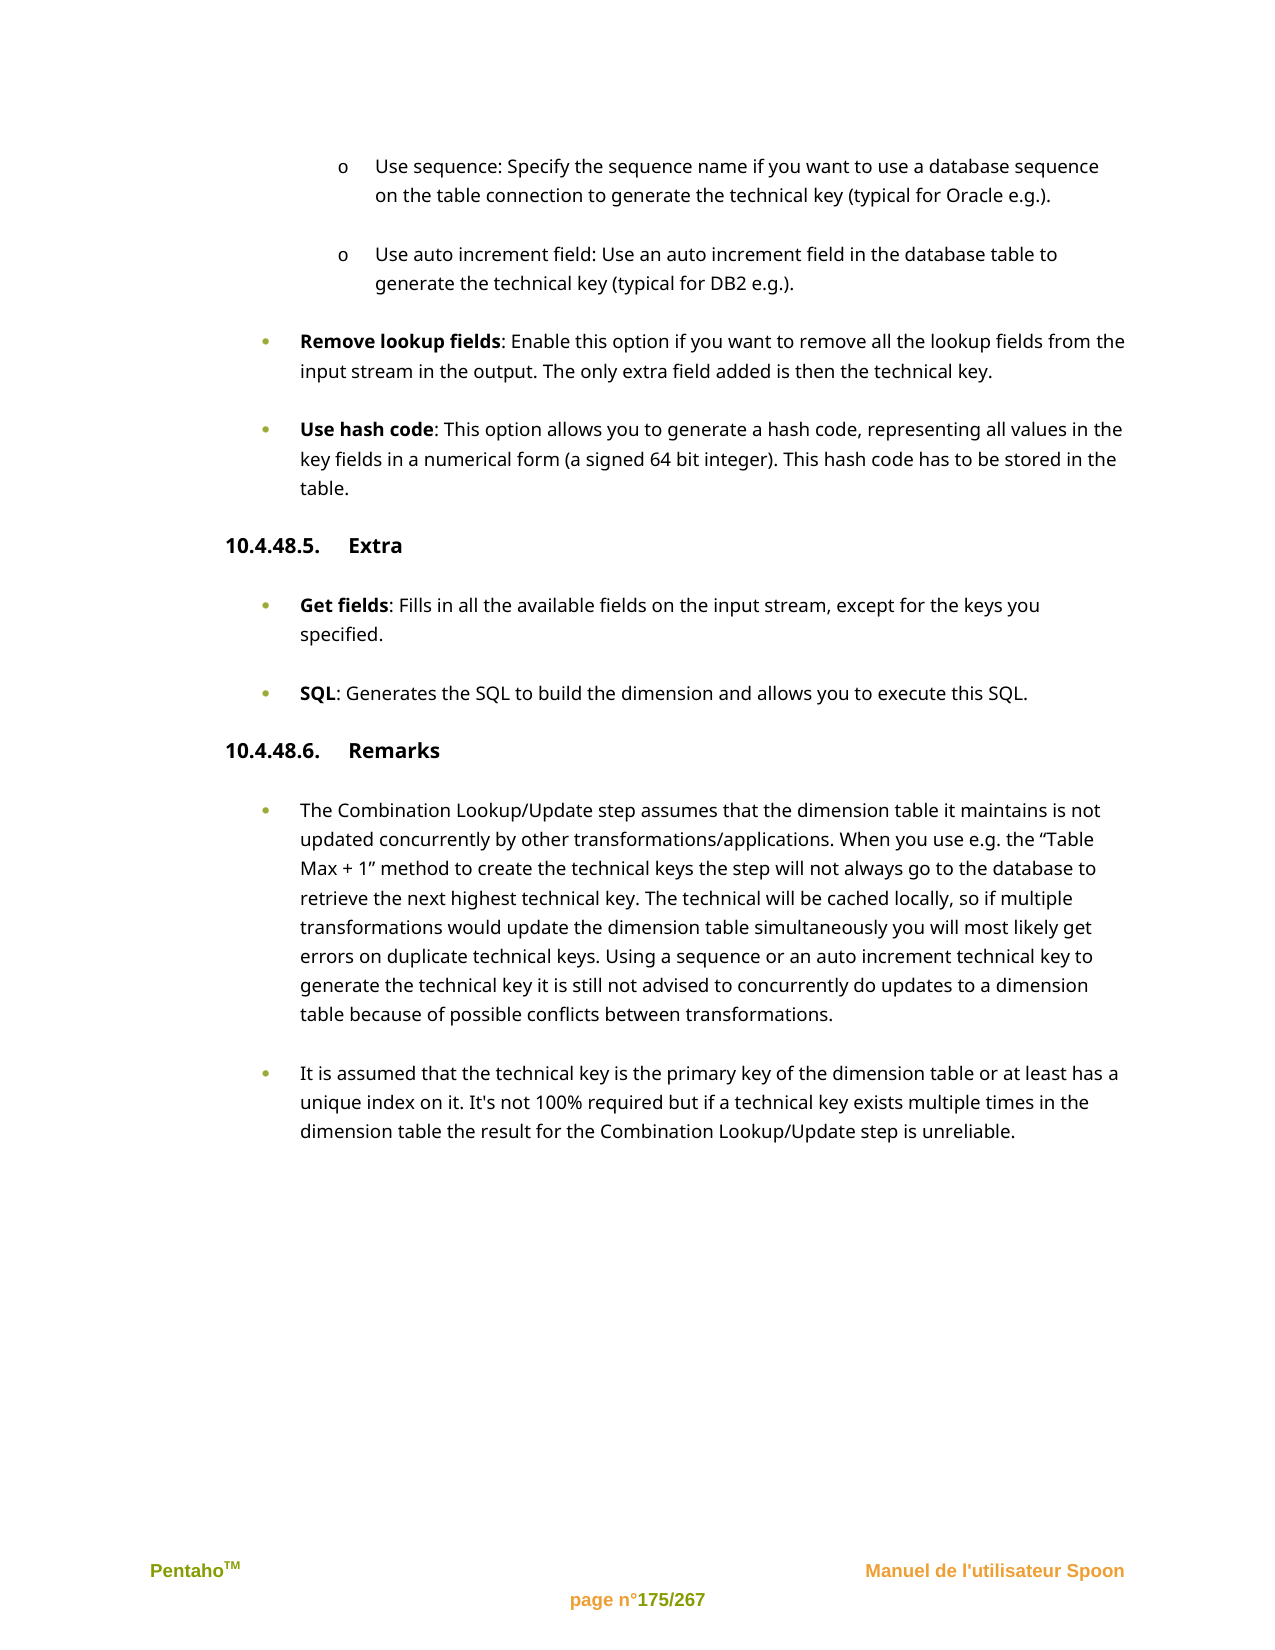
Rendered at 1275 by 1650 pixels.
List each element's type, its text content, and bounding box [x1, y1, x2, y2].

list Use auto increment field: Use an auto increment field in the database table to generate the technical key (typical for DB2 e.g.). [337, 238, 1125, 296]
list Use hash code: This option allows you to generate a hash code, representing all values in the key fields in a numerical form (a signed 64 bit integer). This hash code has to be stored in the table. [262, 413, 1125, 501]
list Get fields: Fills in all the available fields on the input stream, except for the keys you specified. [262, 589, 1125, 647]
list Remove lookup fields: Enable this option if you want to remove all the lookup fields from the input stream in the output. The only extra field added is then the technical key. [262, 326, 1125, 384]
list It is assumed that the technical key is the primary key of the dimension table or at least has a unique index on it. It's not 100% required but if a technical key exists multiple times in the dimension table the result for the Combination Lookup/Update step is unreliable. [262, 1057, 1125, 1144]
list SQL: Generates the SQL to build the dimension and allows you to execute this SQL. [262, 677, 1125, 706]
list The Combination Lookup/Update step assumes that the dimension table it maintains is not updated concurrently by other transformations/applications. When you use e.g. the “Table Max + 1” method to create the technical keys the step will not always go to the database to retrieve the next highest technical key. The technical will be cached locally, so if multiple transformations would update the dimension table simultaneously you will most likely get errors on duplicate technical keys. Using a sequence or an auto increment technical key to generate the technical key it is still not advised to concurrently do updates to a dimension table because of possible conflicts between transformations. [262, 794, 1125, 1027]
subtitle Extra [225, 530, 1125, 559]
subtitle Remarks [225, 736, 1125, 765]
list Use sequence: Specify the sequence name if you want to use a database sequence on the table connection to generate the technical key (typical for Oracle e.g.). [337, 150, 1125, 208]
